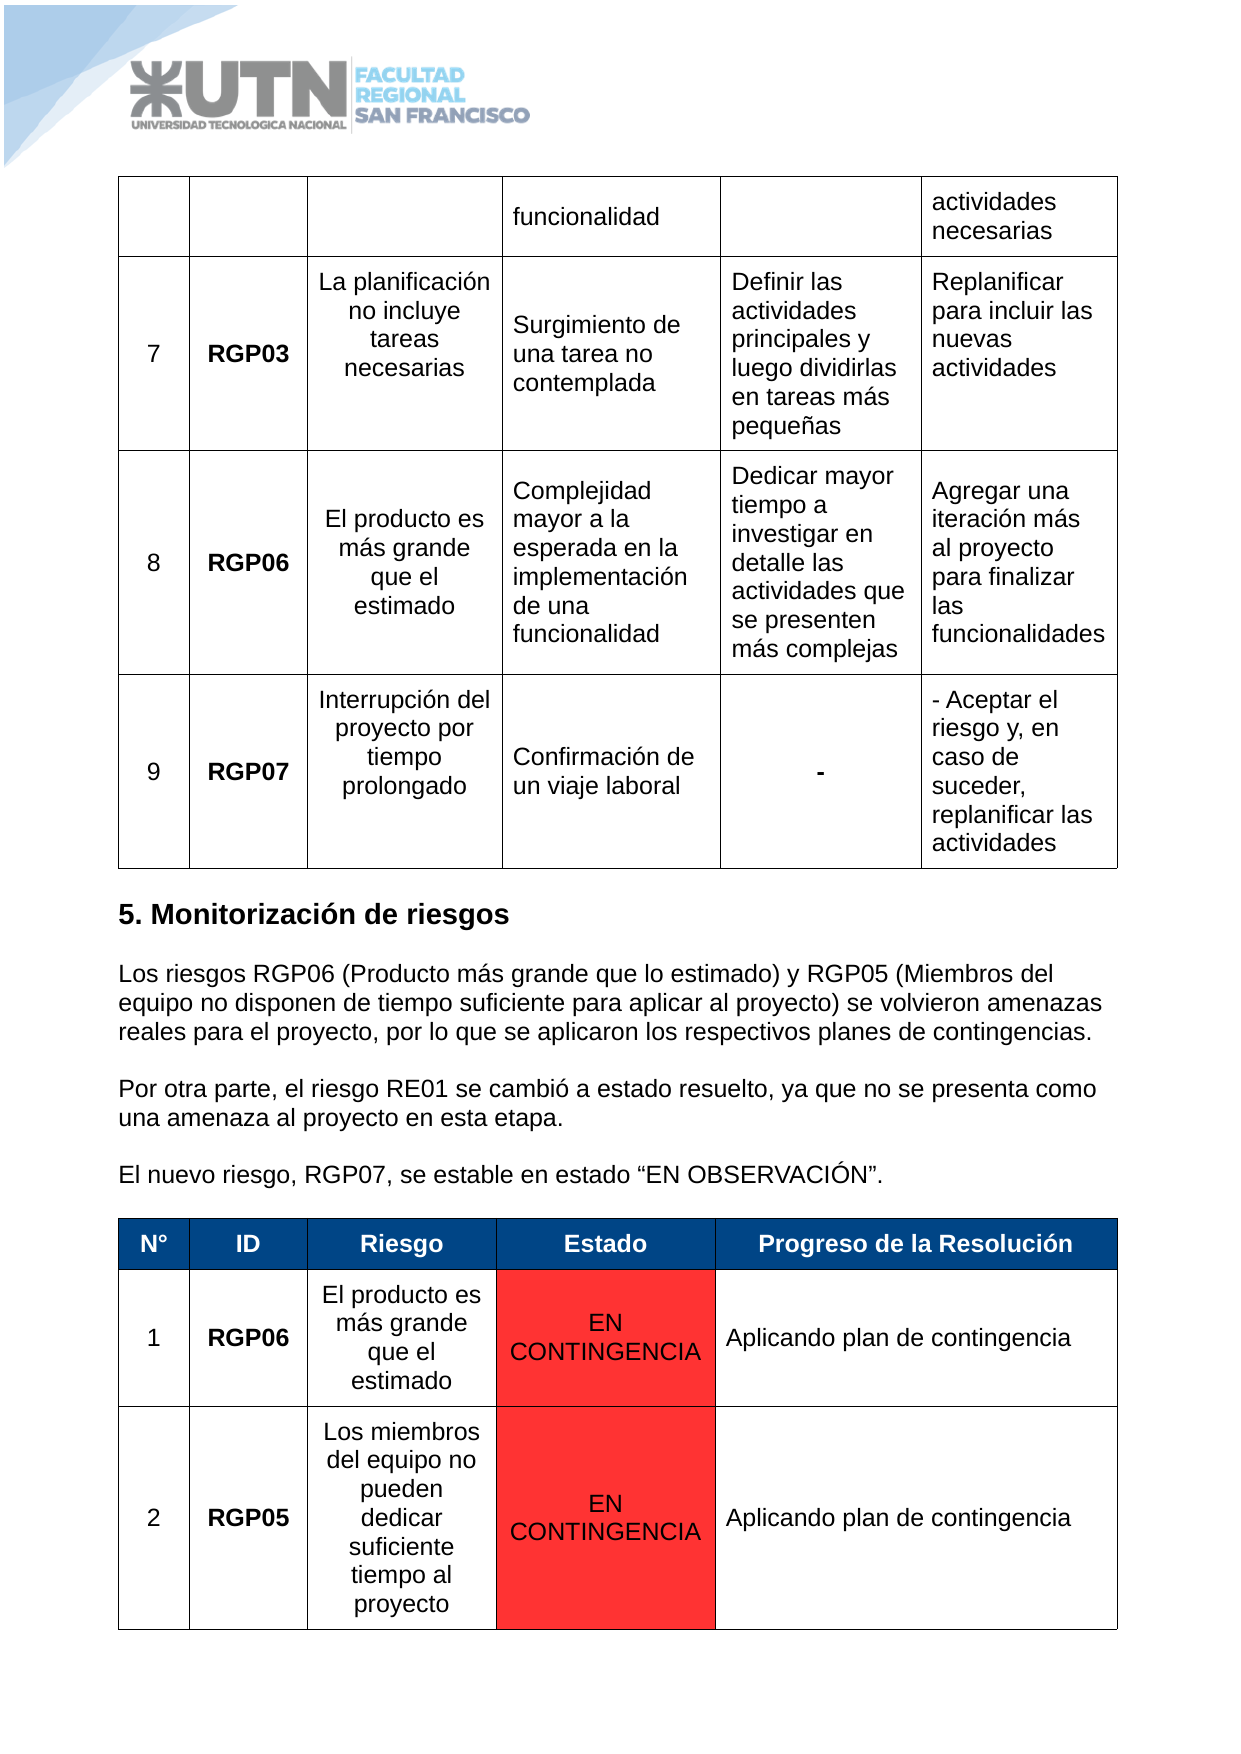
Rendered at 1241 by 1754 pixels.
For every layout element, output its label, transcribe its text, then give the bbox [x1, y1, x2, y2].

table_cell El producto es más grande que el estimado [308, 1270, 496, 1406]
table_cell Interrupción del proyecto por tiempo prolongado [308, 675, 502, 868]
table_cell Los miembros del equipo no pueden dedicar suficiente tiempo al proyecto [308, 1407, 496, 1629]
table_cell Aplicando plan de contingencia [716, 1270, 1117, 1406]
table_cell RGP06 [190, 451, 307, 673]
table_cell El producto es más grande que el estimado [308, 451, 502, 673]
table_cell - Aceptar el riesgo y, en caso de suceder, replanificar las actividades [922, 675, 1117, 868]
table_header Riesgo [308, 1219, 496, 1269]
table_cell 2 [119, 1407, 189, 1629]
text 5. Monitorización de riesgos [118, 897, 1122, 930]
table_cell Surgimiento de una tarea no contemplada [503, 257, 720, 450]
table_cell - [721, 675, 921, 868]
table_cell La planificación no incluye tareas necesarias [308, 257, 502, 450]
table_cell RGP03 [190, 257, 307, 450]
table_cell EN CONTINGENCIA [497, 1270, 715, 1406]
table_cell 8 [119, 451, 189, 673]
table_cell funcionalidad [503, 177, 720, 256]
table_cell EN CONTINGENCIA [497, 1407, 715, 1629]
table_cell Agregar una iteración más al proyecto para finalizar las funcionalidades [922, 451, 1117, 673]
table_cell RGP07 [190, 675, 307, 868]
table_header N° [119, 1219, 189, 1269]
table_cell 9 [119, 675, 189, 868]
table_cell Replanificar para incluir las nuevas actividades [922, 257, 1117, 450]
table_cell Aplicando plan de contingencia [716, 1407, 1117, 1629]
table_header Progreso de la Resolución [716, 1219, 1117, 1269]
table_cell [721, 177, 921, 256]
table_cell RGP05 [190, 1407, 307, 1629]
table_cell [308, 177, 502, 256]
table_cell Complejidad mayor a la esperada en la implementación de una funcionalidad [503, 451, 720, 673]
table_cell Definir las actividades principales y luego dividirlas en tareas más pequeñas [721, 257, 921, 450]
table_cell 7 [119, 257, 189, 450]
table_cell Confirmación de un viaje laboral [503, 675, 720, 868]
table_header ID [190, 1219, 307, 1269]
text Por otra parte, el riesgo RE01 se cambió a estado resuelto, ya que no se presenta como una amenaza al proyecto en esta etapa. [118, 1074, 1122, 1132]
table_cell RGP06 [190, 1270, 307, 1406]
table_cell [190, 177, 307, 256]
table_cell Dedicar mayor tiempo a investigar en detalle las actividades que se presenten más complejas [721, 451, 921, 673]
table_cell actividades necesarias [922, 177, 1117, 256]
text El nuevo riesgo, RGP07, se estable en estado “EN OBSERVACIÓN”. [118, 1160, 1122, 1189]
text Los riesgos RGP06 (Producto más grande que lo estimado) y RGP05 (Miembros del equipo no disponen de tiempo suficiente para aplicar al proyecto) se volvieron amenazas reales para el proyecto, por lo que se aplicaron los respectivos planes de contingencias. [118, 959, 1122, 1045]
table_cell [119, 177, 189, 256]
table_cell 1 [119, 1270, 189, 1406]
picture [3, 5, 532, 169]
table_header Estado [497, 1219, 715, 1269]
